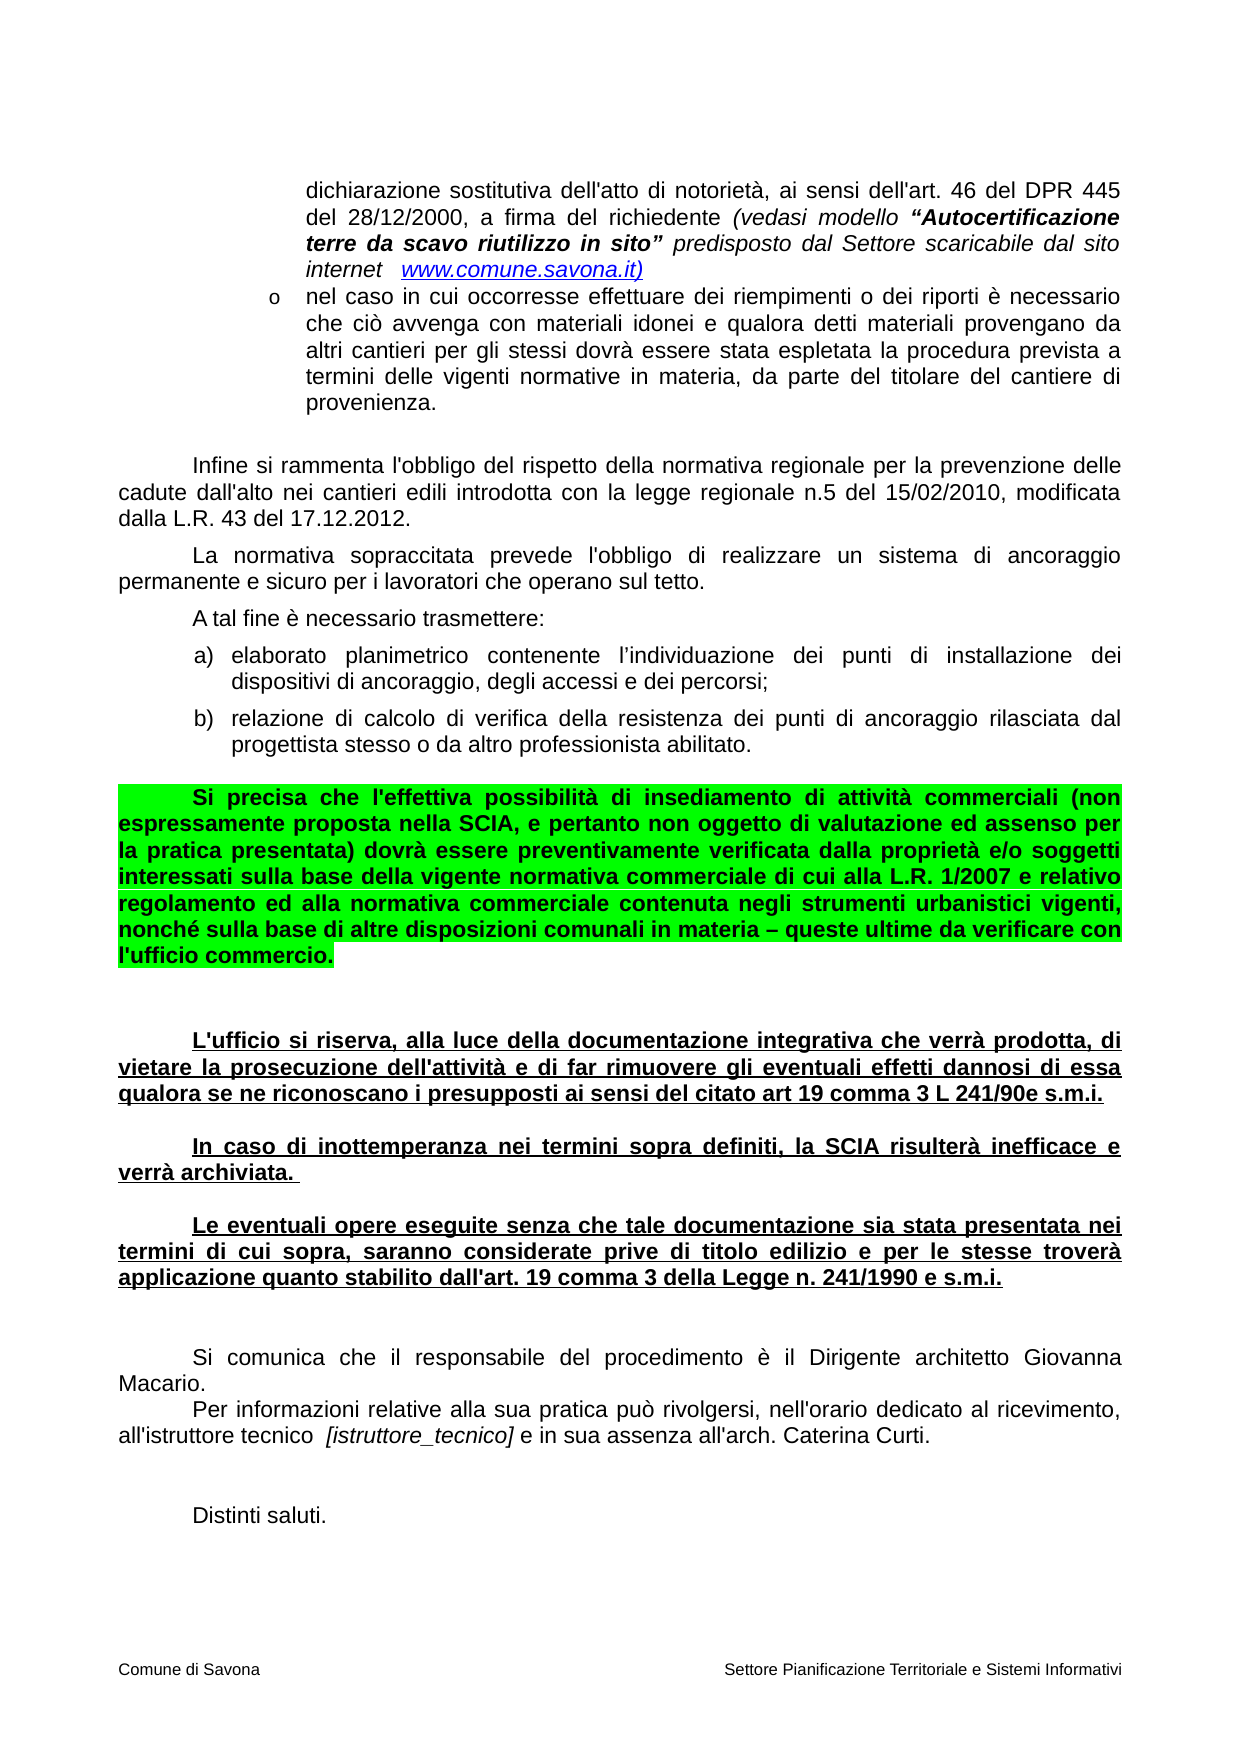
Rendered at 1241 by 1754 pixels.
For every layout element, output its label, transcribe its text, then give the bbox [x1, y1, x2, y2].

text Le eventuali opere eseguite senza che tale documentazione sia stata presentata nei termini di cui sopra, saranno considerate prive di titolo edilizio e per le stesse troverà [118, 1212, 1122, 1261]
text Per informazioni relative alla sua pratica può rivolgersi, nell'orario dedicato al ricevimento, all'istruttore tecnico [istruttore_tecnico] e in sua assenza all'arch. Caterina Curti. [118, 1396, 1122, 1449]
list nel caso in cui occorresse effettuare dei riempimenti o dei riporti è necessario che ciò avvenga con materiali idonei e qualora detti materiali provengano da altri cantieri per gli stessi dovrà essere stata espletata la procedura prevista a termini delle vigenti normative in materia, da parte del titolare del cantiere di provenienza. [268, 283, 1122, 416]
text Si comunica che il responsabile del procedimento è il Dirigente architetto Giovanna Macario. [118, 1343, 1122, 1396]
text A tal fine è necessario trasmettere: [118, 605, 1122, 631]
list elaborato planimetrico contenente l’individuazione dei punti di installazione dei dispositivi di ancoraggio, degli accessi e dei percorsi; [193, 642, 1122, 694]
text applicazione quanto stabilito dall'art. 19 comma 3 della Legge n. 241/1990 e s.m.i. [118, 1262, 1122, 1291]
text In caso di inottemperanza nei termini sopra definiti, la SCIA risulterà inefficace e verrà archiviata. [118, 1133, 1122, 1185]
text qualora se ne riconoscano i presupposti ai sensi del citato art 19 comma 3 L 241/90e s.m.i. [118, 1078, 1122, 1106]
text La normativa sopraccitata prevede l'obbligo di realizzare un sistema di ancoraggio permanente e sicuro per i lavoratori che operano sul tetto. [118, 542, 1122, 595]
text Si precisa che l'effettiva possibilità di insediamento di attività commerciali (non espressamente proposta nella SCIA, e pertanto non oggetto di valutazione ed assenso per la pratica presentata) dovrà essere preventivamente verificata dalla proprietà e/o soggetti interessati sulla base della vigente normativa commerciale di cui alla L.R. 1/2007 e relativo regolamento ed alla normativa commerciale contenuta negli strumenti urbanistici vigenti, nonché sulla base di altre disposizioni comunali in materia – queste ultime da verificare con l'ufficio commercio. [118, 784, 1122, 968]
list relazione di calcolo di verifica della resistenza dei punti di ancoraggio rilasciata dal progettista stesso o da altro professionista abilitato. [193, 705, 1122, 758]
text L'ufficio si riserva, alla luce della documentazione integrativa che verrà prodotta, di vietare la prosecuzione dell'attività e di far rimuovere gli eventuali effetti dannosi di essa [118, 1027, 1122, 1076]
text Distinti saluti. [118, 1502, 1122, 1528]
text Infine si rammenta l'obbligo del rispetto della normativa regionale per la prevenzione delle cadute dall'alto nei cantieri edili introdotta con la legge regionale n.5 del 15/02/2010, modificata dalla L.R. 43 del 17.12.2012. [118, 452, 1122, 532]
list dichiarazione sostitutiva dell'atto di notorietà, ai sensi dell'art. 46 del DPR 445 del 28/12/2000, a firma del richiedente (vedasi modello “Autocertificazione terre da scavo riutilizzo in sito” predisposto dal Settore scaricabile dal sito internet www.comune.savona.it) [268, 177, 1122, 283]
